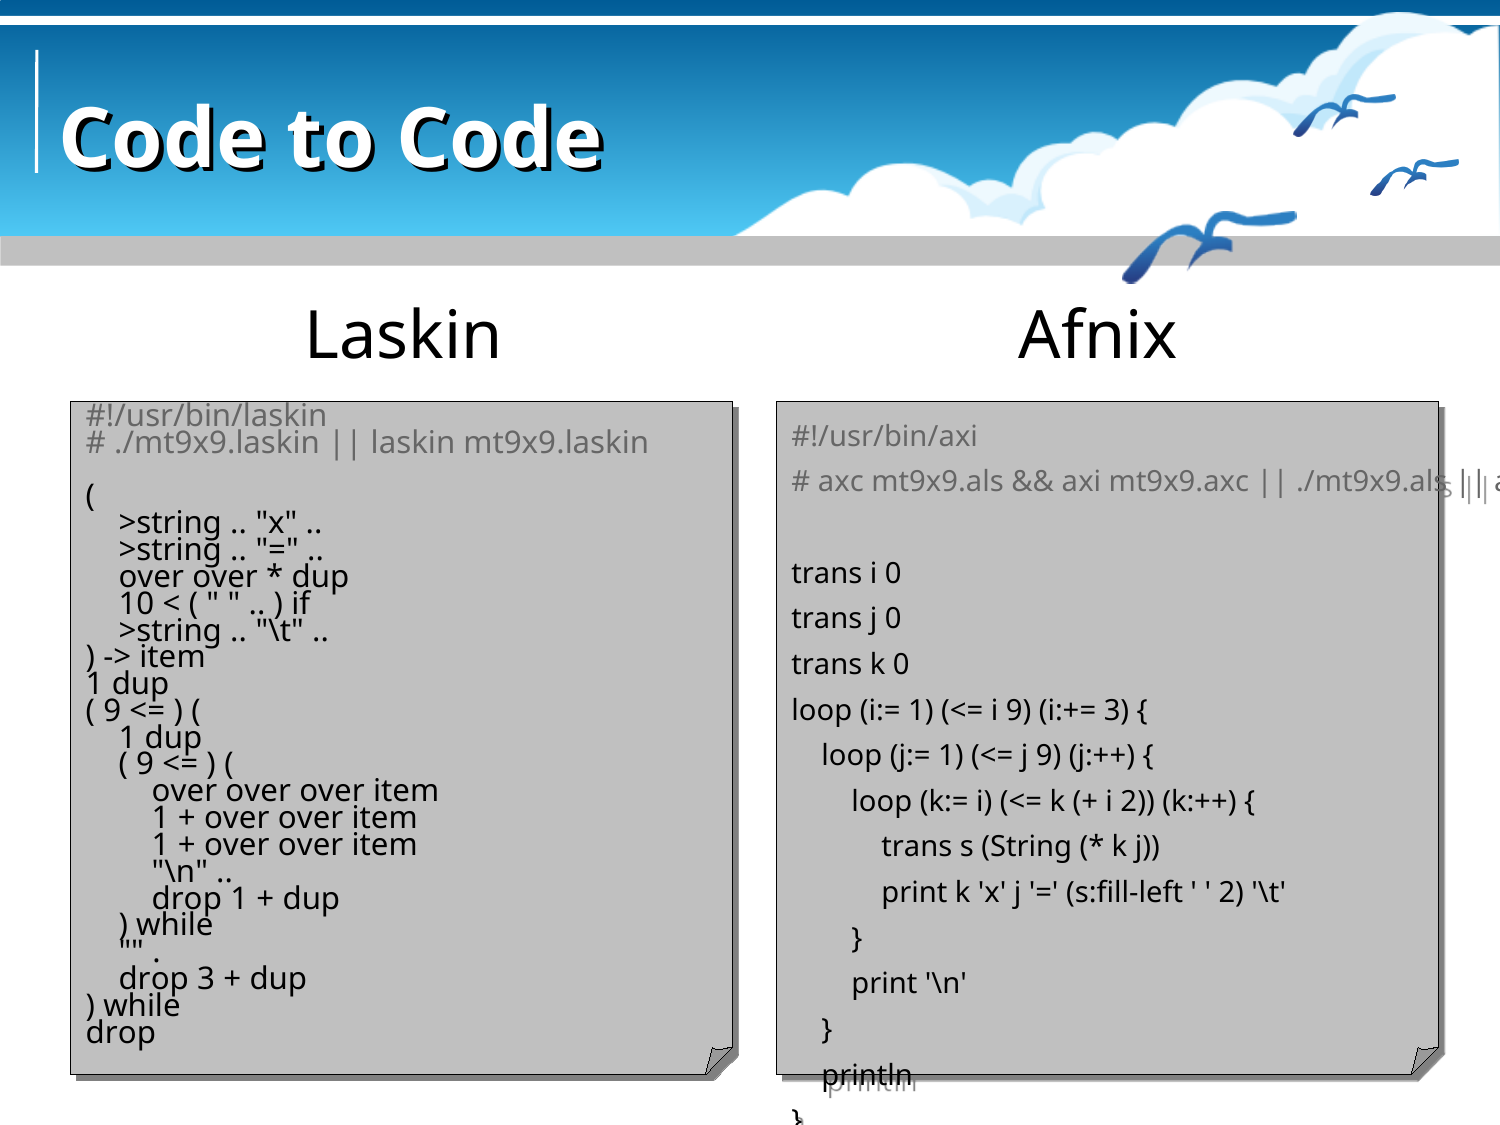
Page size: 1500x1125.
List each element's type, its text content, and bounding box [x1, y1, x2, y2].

text_box #!/usr/bin/axi # axc mt9x9.als && axi mt9x9.axc || ./mt9x9.als || axi mt9x9.als trans i 0 trans j 0 trans k 0 loop (i:= 1) (<= i 9) (i:+= 3) { loop (j:= 1) (<= j 9) (j:++) { loop (k:= i) (<= k (+ i 2)) (k:++) { trans s (String (* k j)) print k 'x' j '=' (s:fill-left ' ' 2) '\t' } print '\n' } println } [776, 401, 1439, 1075]
picture [730, 12, 1500, 284]
title Code to Code [59, 86, 1465, 186]
text_box Laskin [289, 283, 556, 388]
text_box #!/usr/bin/laskin # ./mt9x9.laskin || laskin mt9x9.laskin ( >string .. "x" .. >string .. "=" .. over over * dup 10 < ( " " .. ) if >string .. "\t" .. ) -> item 1 dup ( 9 <= ) ( 1 dup ( 9 <= ) ( over over over item 1 + over over item 1 + over over item "\n" .. drop 1 + dup ) while "" . drop 3 + dup ) while drop [70, 401, 733, 1075]
text_box Afnix [1003, 283, 1247, 388]
